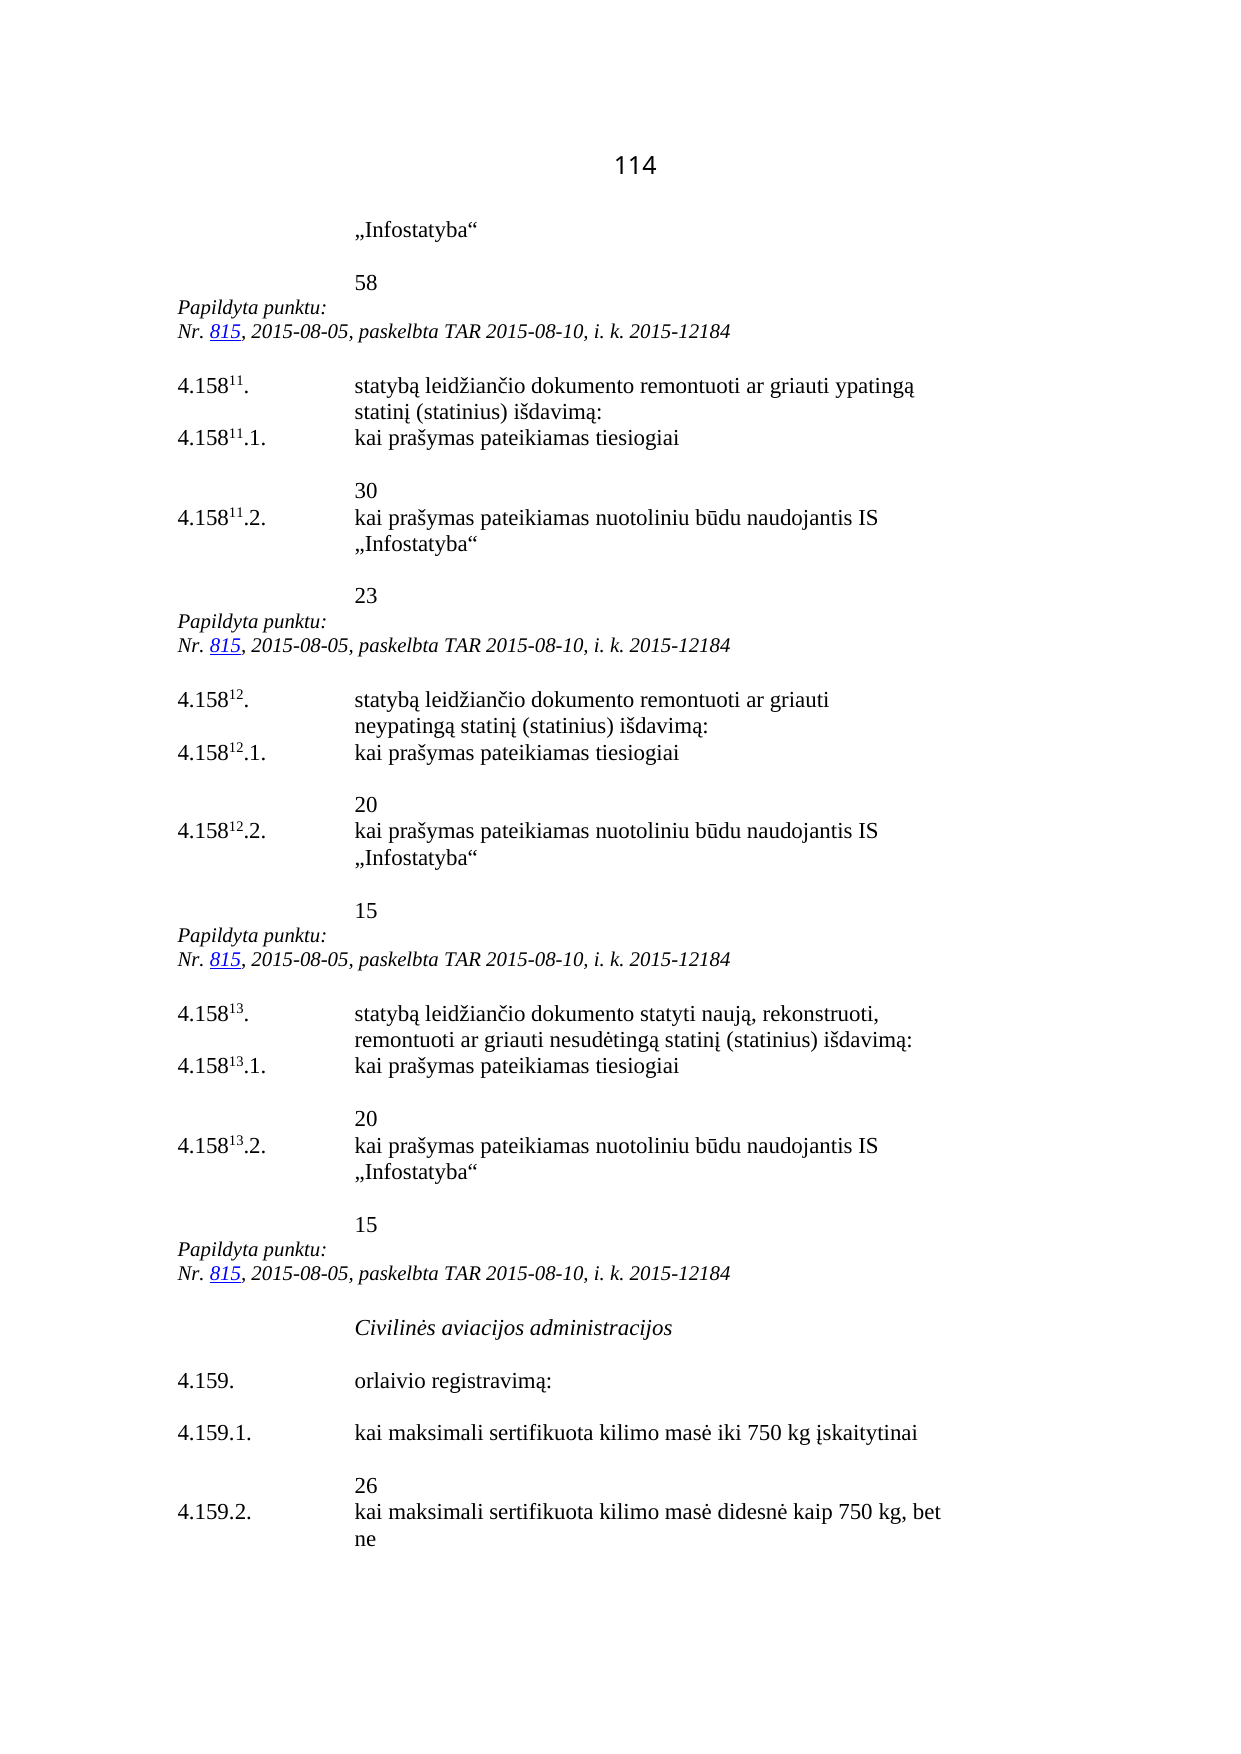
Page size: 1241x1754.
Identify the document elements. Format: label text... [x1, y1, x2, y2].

text Papildyta punktu: [177, 609, 1093, 633]
text Papildyta punktu: [177, 923, 1093, 947]
text 4.15812.1. kai prašymas pateikiamas tiesiogiai 20 [177, 738, 945, 818]
text 4.15811. statybą leidžiančio dokumento remontuoti ar griauti ypatingą [177, 372, 945, 398]
text Papildyta punktu: [177, 295, 1093, 319]
text statinį (statinius) išdavimą: [354, 398, 945, 424]
text „Infostatyba“ 15 [354, 844, 945, 923]
text 4.15813.2. kai prašymas pateikiamas nuotoliniu būdu naudojantis IS [177, 1132, 945, 1158]
text Nr. 815, 2015-08-05, paskelbta TAR 2015-08-10, i. k. 2015-12184 [177, 947, 1093, 971]
text 4.159.2. kai maksimali sertifikuota kilimo masė didesnė kaip 750 kg, bet ne [177, 1498, 945, 1551]
text Nr. 815, 2015-08-05, paskelbta TAR 2015-08-10, i. k. 2015-12184 [177, 633, 1093, 657]
text 4.15813.1. kai prašymas pateikiamas tiesiogiai 20 [177, 1053, 945, 1132]
text 4.15811.1. kai prašymas pateikiamas tiesiogiai 30 [177, 424, 945, 503]
text remontuoti ar griauti nesudėtingą statinį (statinius) išdavimą: [354, 1026, 945, 1053]
text 4.159. orlaivio registravimą: [177, 1367, 945, 1419]
text „Infostatyba“ 58 [354, 216, 945, 295]
text „Infostatyba“ 15 [354, 1158, 945, 1237]
text Civilinės aviacijos administracijos [354, 1314, 945, 1367]
text Nr. 815, 2015-08-05, paskelbta TAR 2015-08-10, i. k. 2015-12184 [177, 319, 1093, 343]
text neypatingą statinį (statinius) išdavimą: [354, 712, 945, 738]
text 4.15812. statybą leidžiančio dokumento remontuoti ar griauti [177, 686, 945, 712]
text „Infostatyba“ 23 [354, 530, 945, 609]
text Papildyta punktu: [177, 1237, 1093, 1261]
text 4.15813. statybą leidžiančio dokumento statyti naują, rekonstruoti, [177, 1000, 945, 1026]
text 4.159.1. kai maksimali sertifikuota kilimo masė iki 750 kg įskaitytinai 26 [177, 1419, 945, 1498]
text 4.15811.2. kai prašymas pateikiamas nuotoliniu būdu naudojantis IS [177, 503, 945, 530]
text 4.15812.2. kai prašymas pateikiamas nuotoliniu būdu naudojantis IS [177, 818, 945, 844]
text Nr. 815, 2015-08-05, paskelbta TAR 2015-08-10, i. k. 2015-12184 [177, 1261, 1093, 1285]
